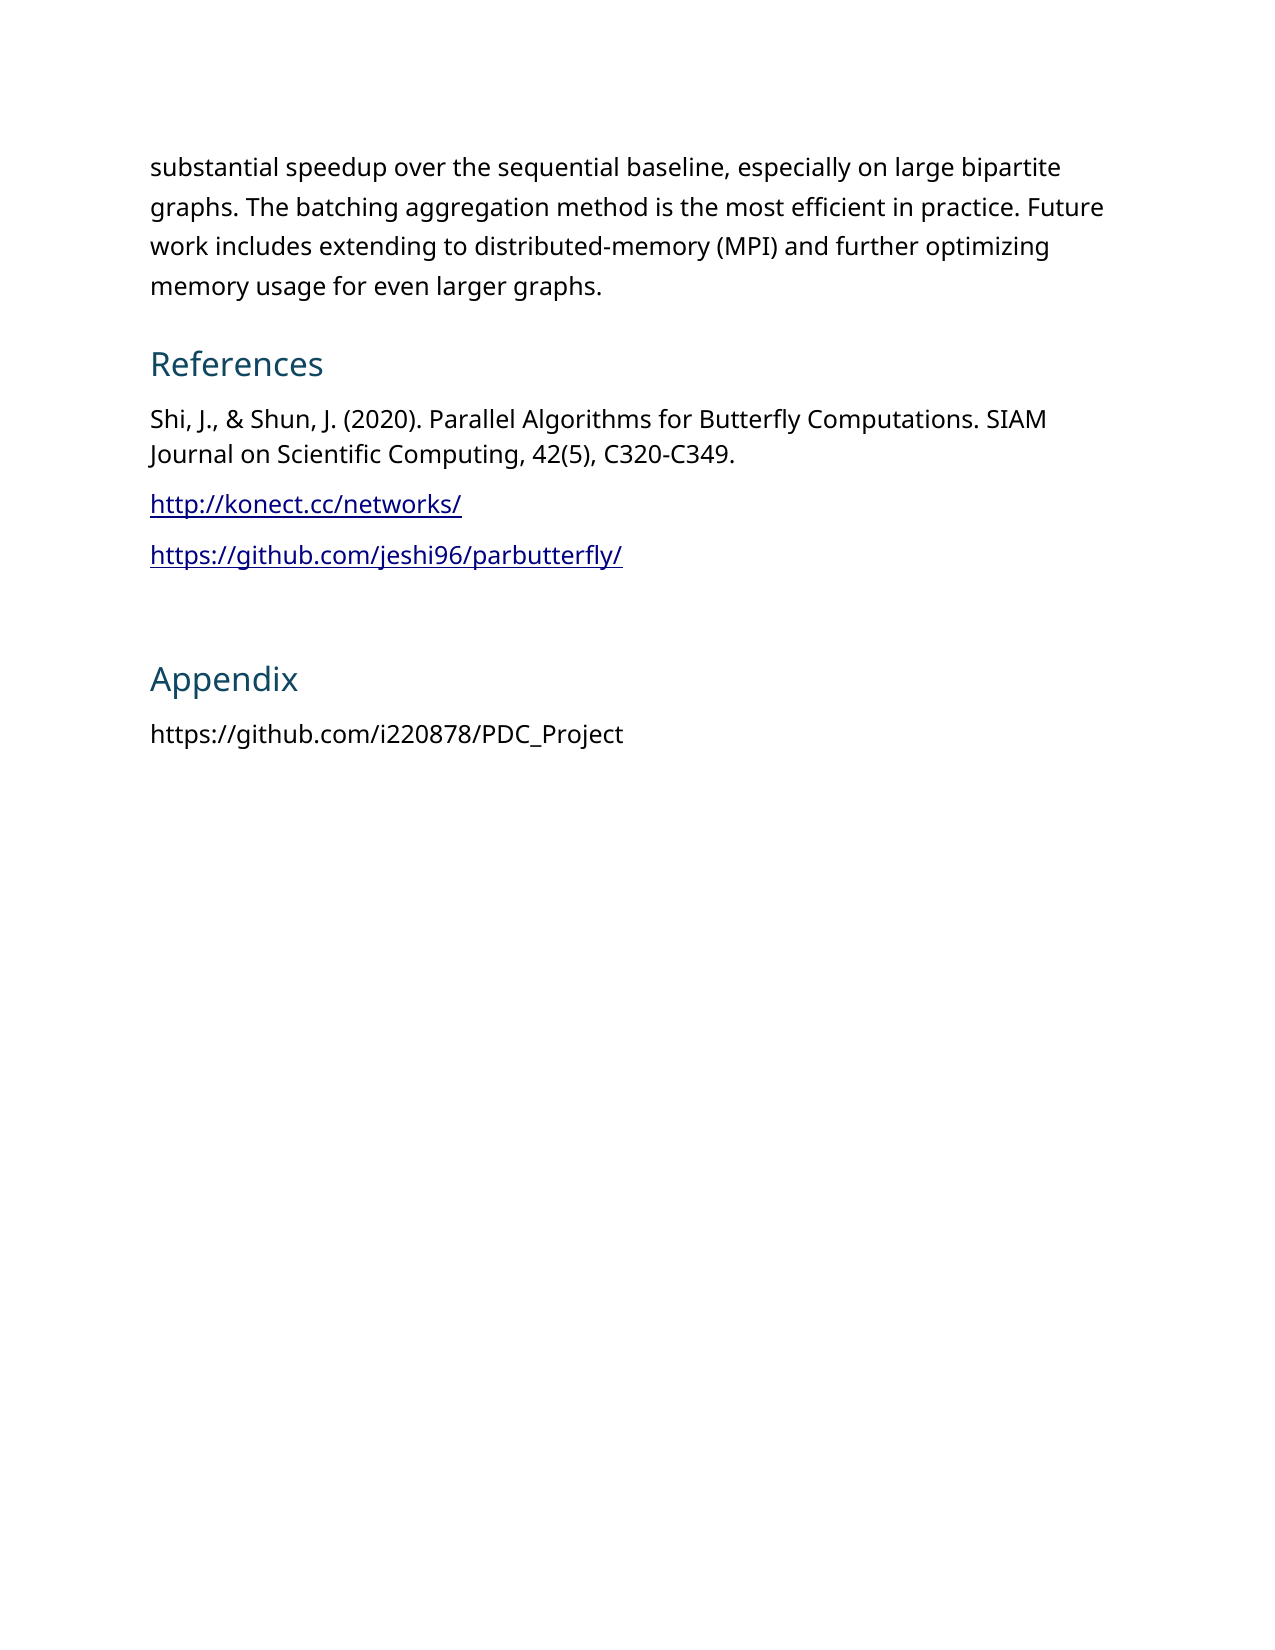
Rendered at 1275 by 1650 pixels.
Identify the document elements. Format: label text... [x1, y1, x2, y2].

text Shi, J., & Shun, J. (2020). Parallel Algorithms for Butterfly Computations. SIAM Journal on Scientific Computing, 42(5), C320-C349. [150, 402, 1125, 470]
text https://github.com/jeshi96/parbutterfly/ [150, 538, 1125, 572]
subtitle Appendix [150, 656, 1125, 701]
text http://konect.cc/networks/ [150, 487, 1125, 521]
subtitle References [150, 341, 1125, 387]
text https://github.com/i220878/PDC_Project [150, 717, 1125, 751]
text substantial speedup over the sequential baseline, especially on large bipartite graphs. The batching aggregation method is the most efficient in practice. Future work includes extending to distributed-memory (MPI) and further optimizing memory usage for even larger graphs. [150, 150, 1125, 302]
